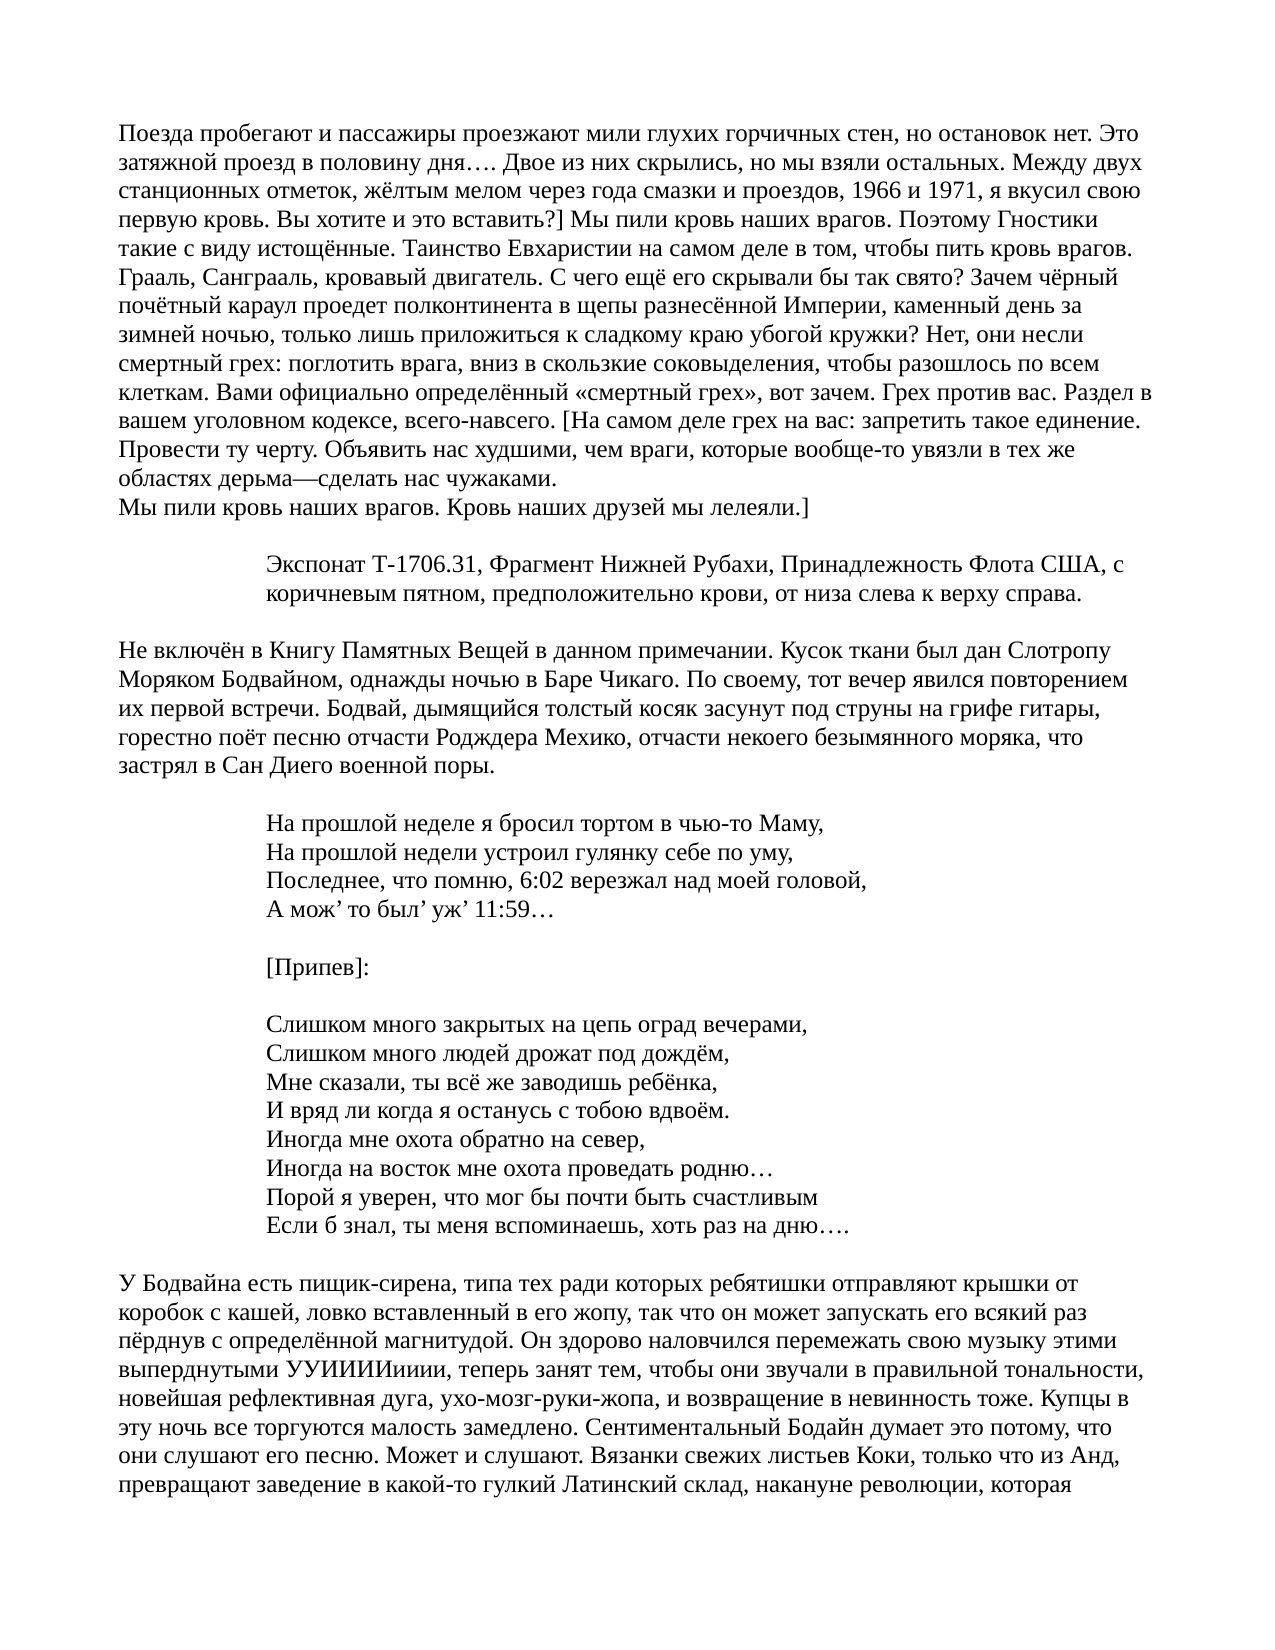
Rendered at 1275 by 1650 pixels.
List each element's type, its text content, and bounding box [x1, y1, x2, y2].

text И вряд ли когда я останусь с тобою вдвоём. [266, 1096, 1157, 1124]
text Поезда пробегают и пассажиры проезжают мили глухих горчичных стен, но остановок нет. Это затяжной проезд в половину дня…. Двое из них скрылись, но мы взяли остальных. Между двух станционных отметок, жёлтым мелом через года смазки и проездов, 1966 и 1971, я вкусил свою первую кровь. Вы хотите и это вставить?] Мы пили кровь наших врагов. Поэтому Гностики такие с виду истощённые. Таинство Евхаристии на самом деле в том, чтобы пить кровь врагов. Грааль, Санграаль, кровавый двигатель. С чего ещё его скрывали бы так свято? Зачем чёрный почётный караул проедет полконтинента в щепы разнесённой Империи, каменный день за зимней ночью, только лишь приложиться к сладкому краю убогой кружки? Нет, они несли смертный грех: поглотить врага, вниз в скользкие соковыделения, чтобы разошлось по всем клеткам. Вами официально определённый «смертный грех», вот зачем. Грех против вас. Раздел в вашем уголовном кодексе, всего-навсего. [На самом деле грех на вас: запретить такое единение. Провести ту черту. Объявить нас худшими, чем враги, которые вообще-то увязли в тех же областях дерьма—сделать нас чужаками. [118, 118, 1157, 492]
text Не включён в Книгу Памятных Вещей в данном примечании. Кусок ткани был дан Слотропу Моряком Бодвайном, однажды ночью в Баре Чикаго. По своему, тот вечер явился повторением их первой встречи. Бодвай, дымящийся толстый косяк засунут под струны на грифе гитары, горестно поёт песню отчасти Родждера Мехико, отчасти некоего безымянного моряка, что застрял в Сан Диего военной поры. [118, 636, 1157, 779]
text Слишком много людей дрожат под дождём, [266, 1038, 1157, 1067]
text У Бодвайна есть пищик-сирена, типа тех ради которых ребятишки отправляют крышки от коробок с кашей, ловко вставленный в его жопу, так что он может запускать его всякий раз пёрднув с определённой магнитудой. Он здорово наловчился перемежать свою музыку этими выперднутыми УУИИИИииии, теперь занят тем, чтобы они звучали в правильной тональности, новейшая рефлективная дуга, ухо-мозг-руки-жопа, и возвращение в невинность тоже. Купцы в эту ночь все торгуются малость замедлено. Сентиментальный Бодайн думает это потому, что они слушают его песню. Может и слушают. Вязанки свежих листьев Коки, только что из Анд, превращают заведение в какой-то гулкий Латинский склад, накануне революции, которая [118, 1268, 1157, 1498]
text Экспонат Т-1706.31, Фрагмент Нижней Рубахи, Принадлежность Флота США, с коричневым пятном, предположительно крови, от низа слева к верху справа. [266, 549, 1157, 607]
text Мы пили кровь наших врагов. Кровь наших друзей мы лелеяли.] [118, 492, 1157, 521]
text Слишком много закрытых на цепь оград вечерами, [266, 1009, 1157, 1038]
text На прошлой недели устроил гулянку себе по уму, [266, 837, 1157, 866]
text На прошлой неделе я бросил тортом в чью-то Маму, [266, 808, 1157, 837]
text Иногда на восток мне охота проведать родню… [266, 1153, 1157, 1182]
text А мож’ то был’ уж’ 11:59… [266, 894, 1157, 923]
text Последнее, что помню, 6:02 верезжал над моей головой, [266, 866, 1157, 894]
text Если б знал, ты меня вспоминаешь, хоть раз на дню…. [266, 1211, 1157, 1239]
text Порой я уверен, что мог бы почти быть счастливым [266, 1182, 1157, 1211]
text Иногда мне охота обратно на север, [266, 1124, 1157, 1153]
text [Припев]: [266, 952, 1157, 981]
text Мне сказали, ты всё же заводишь ребёнка, [266, 1067, 1157, 1096]
